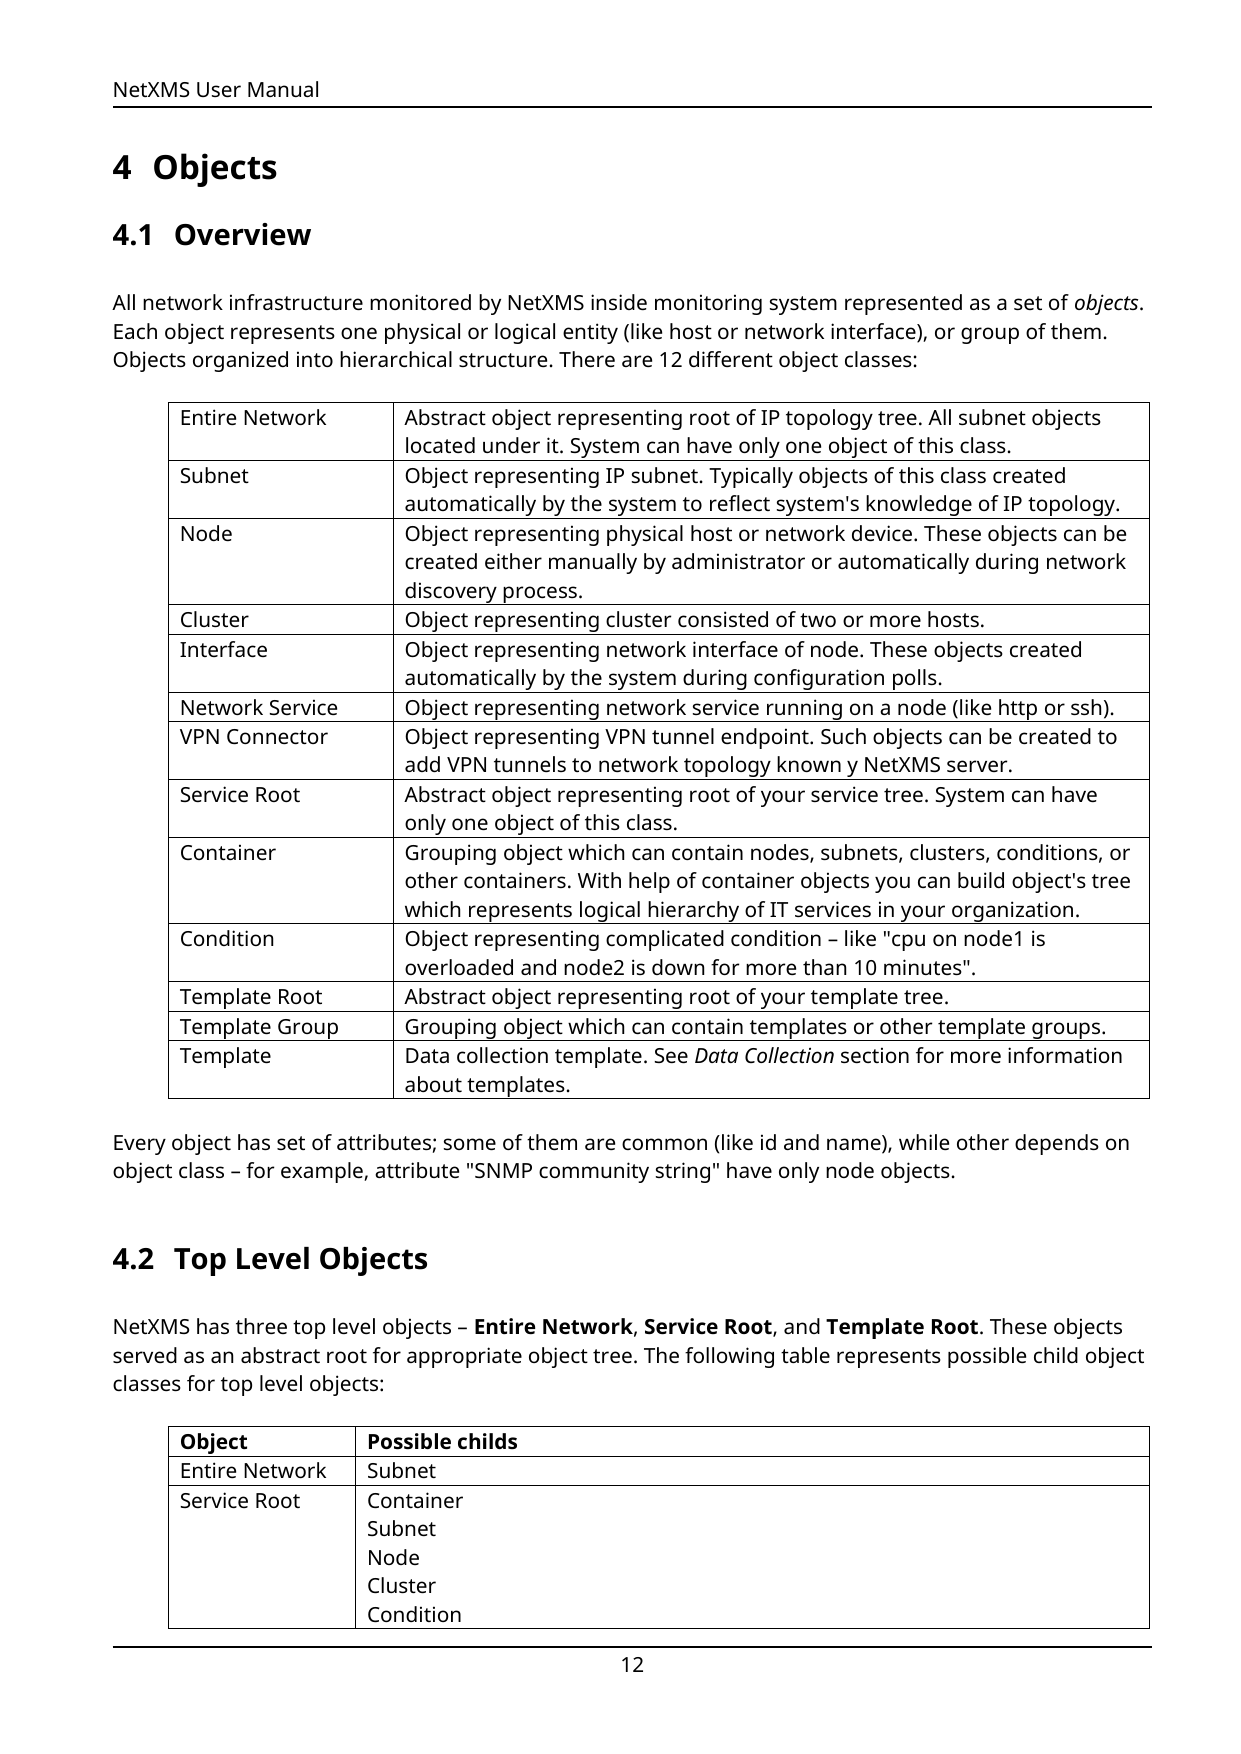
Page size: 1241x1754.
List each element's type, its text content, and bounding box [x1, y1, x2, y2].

table_cell Template Group [169, 1012, 393, 1040]
subtitle Objects [112, 143, 1152, 189]
table_cell Object representing IP subnet. Typically objects of this class created automatically by the system to reflect system's knowledge of IP topology. [394, 461, 1149, 518]
table_cell Object representing VPN tunnel endpoint. Such objects can be created to add VPN tunnels to network topology known y NetXMS server. [394, 722, 1149, 779]
table_cell Cluster [169, 605, 393, 634]
table_header Object [169, 1427, 355, 1456]
text NetXMS has three top level objects – Entire Network, Service Root, and Template Root. These objects served as an abstract root for appropriate object tree. The following table represents possible child object classes for top level objects: [112, 1312, 1152, 1398]
table_cell Subnet [169, 461, 393, 518]
subtitle Overview [112, 214, 1152, 254]
table_cell Interface [169, 635, 393, 692]
table_cell Data collection template. See Data Collection section for more information about templates. [394, 1041, 1149, 1098]
table_cell Service Root [169, 1486, 355, 1628]
table_cell Object representing cluster consisted of two or more hosts. [394, 605, 1149, 634]
table_cell Entire Network [169, 1457, 355, 1485]
table_cell Network Service [169, 693, 393, 721]
text All network infrastructure monitored by NetXMS inside monitoring system represented as a set of objects. Each object represents one physical or logical entity (like host or network interface), or group of them. Objects organized into hierarchical structure. There are 12 different object classes: [112, 288, 1152, 374]
table_cell Container [169, 838, 393, 923]
table_header Possible childs [356, 1427, 1149, 1456]
table_cell Object representing network service running on a node (like http or ssh). [394, 693, 1149, 721]
table_cell Container Subnet Node Cluster Condition [356, 1486, 1149, 1628]
table_header Abstract object representing root of IP topology tree. All subnet objects located under it. System can have only one object of this class. [394, 403, 1149, 460]
table_cell Service Root [169, 780, 393, 837]
table_cell Abstract object representing root of your service tree. System can have only one object of this class. [394, 780, 1149, 837]
table_cell Subnet [356, 1457, 1149, 1485]
table_cell Object representing complicated condition – like "cpu on node1 is overloaded and node2 is down for more than 10 minutes". [394, 924, 1149, 981]
table_cell Node [169, 519, 393, 604]
table_cell Object representing physical host or network device. These objects can be created either manually by administrator or automatically during network discovery process. [394, 519, 1149, 604]
table_cell Grouping object which can contain templates or other template groups. [394, 1012, 1149, 1040]
subtitle Top Level Objects [112, 1238, 1152, 1278]
text Every object has set of attributes; some of them are common (like id and name), while other depends on object class – for example, attribute "SNMP community string" have only node objects. [112, 1128, 1152, 1184]
table_cell Object representing network interface of node. These objects created automatically by the system during configuration polls. [394, 635, 1149, 692]
table_cell Template Root [169, 982, 393, 1011]
table_header Entire Network [169, 403, 393, 460]
table_cell Template [169, 1041, 393, 1098]
table_cell Abstract object representing root of your template tree. [394, 982, 1149, 1011]
table_cell Grouping object which can contain nodes, subnets, clusters, conditions, or other containers. With help of container objects you can build object's tree which represents logical hierarchy of IT services in your organization. [394, 838, 1149, 923]
table_cell VPN Connector [169, 722, 393, 779]
table_cell Condition [169, 924, 393, 981]
